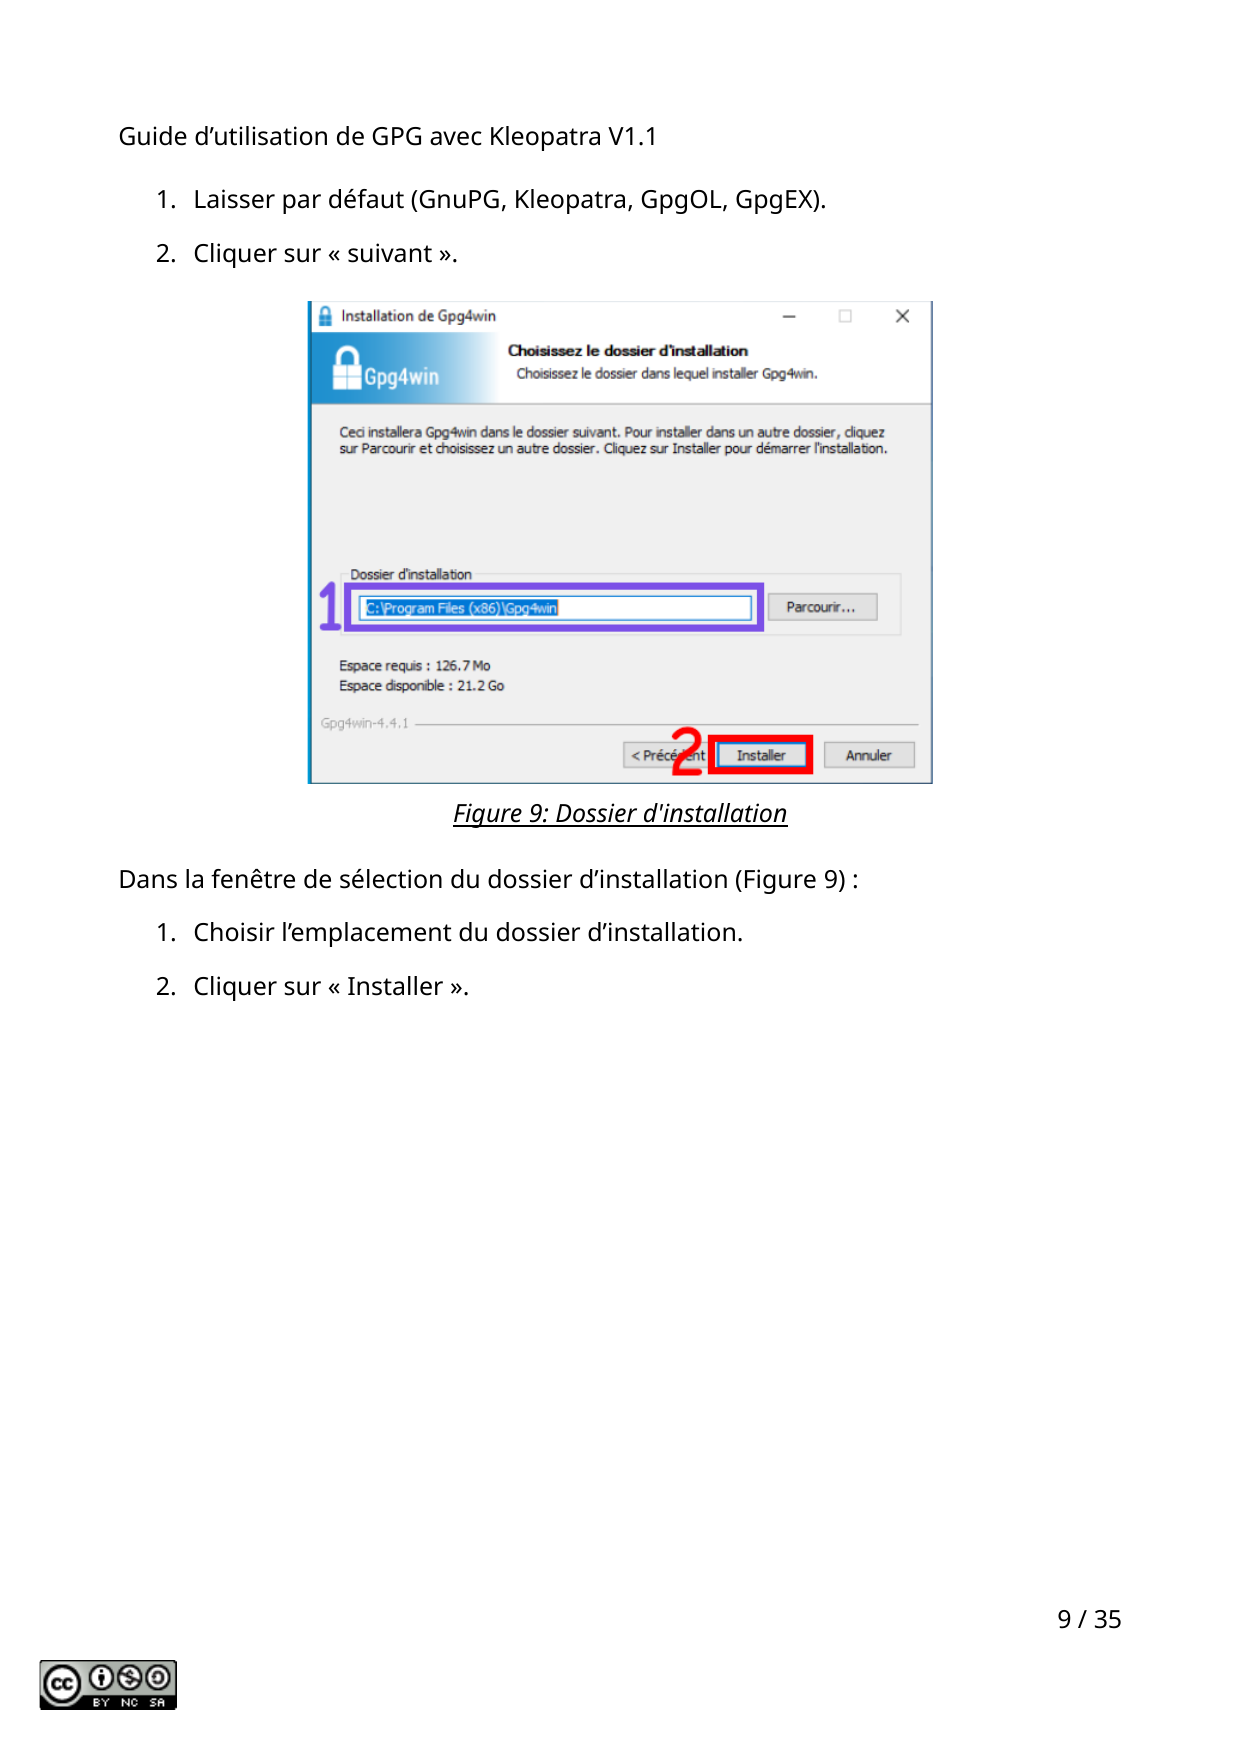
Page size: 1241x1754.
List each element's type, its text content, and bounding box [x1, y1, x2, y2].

picture [311, 301, 933, 784]
picture [39, 1660, 177, 1710]
text Figure 9: Dossier d'installation [308, 784, 933, 830]
list Cliquer sur « suivant ». [156, 235, 1122, 269]
list Choisir l’emplacement du dossier d’installation. [156, 915, 1122, 949]
text Dans la fenêtre de sélection du dossier d’installation (Figure 9) : [118, 289, 1122, 895]
list Laisser par défaut (GnuPG, Kleopatra, GpgOL, GpgEX). [156, 182, 1122, 216]
list Cliquer sur « Installer ». [156, 969, 1122, 1003]
